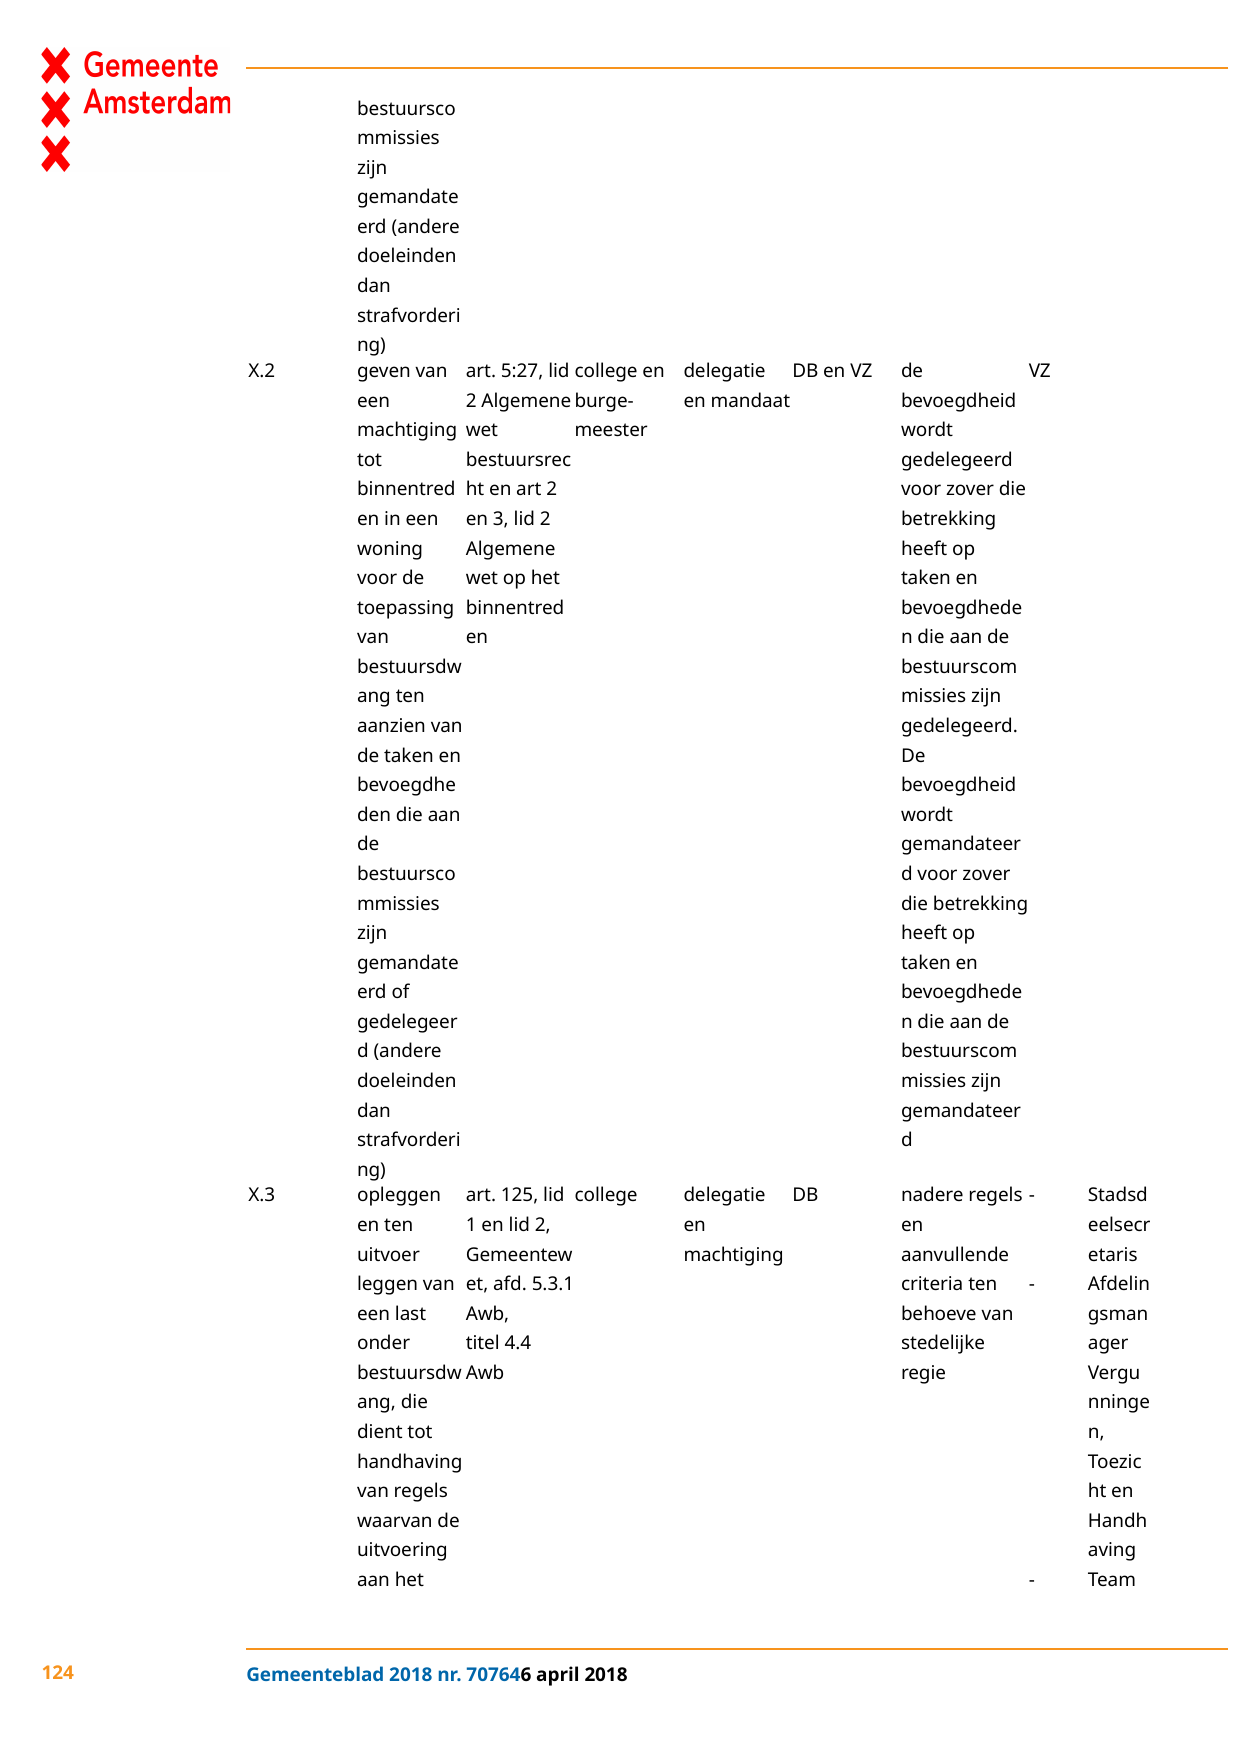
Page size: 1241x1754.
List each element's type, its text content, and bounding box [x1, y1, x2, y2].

table_cell art. 125, lid 1 en lid 2, Gemeentewet, afd. 5.3.1 Awb, titel 4.4 Awb [466, 1182, 574, 1592]
table_cell [1029, 95, 1152, 357]
table_cell delegatie en machtiging [683, 1182, 792, 1592]
table_cell X.2 [248, 357, 357, 1182]
table_cell nadere regels en aanvullende criteria ten behoeve van stedelijke regie [901, 1182, 1028, 1592]
table_cell art. 5:27, lid 2 Algemene wet bestuursrecht en art 2 en 3, lid 2 Algemene wet op het binnentreden [466, 357, 574, 1182]
table_cell DB en VZ [792, 357, 901, 1182]
table_cell college en burge-meester [574, 357, 683, 1182]
picture [41, 47, 231, 172]
table_cell geven van een machtiging tot binnentreden in een woning voor de toepassing van bestuursdwang ten aanzien van de taken en bevoegdheden die aan de bestuurscommissies zijn gemandateerd of gedelegeerd (andere doeleinden dan strafvordering) [357, 357, 466, 1182]
table_cell [901, 95, 1028, 357]
table_cell [792, 95, 901, 357]
table_cell Stadsdeelsecretaris Afdelingsmanager Vergunningen, Toezicht en Handhaving Team [1029, 1182, 1152, 1592]
table_cell bestuurscommissies zijn gemandateerd (andere doeleinden dan strafvordering) [357, 95, 466, 357]
table_cell de bevoegdheid wordt gedelegeerd voor zover die betrekking heeft op taken en bevoegdheden die aan de bestuurscommissies zijn gedelegeerd. De bevoegdheid wordt gemandateerd voor zover die betrekking heeft op taken en bevoegdheden die aan de bestuurscommissies zijn gemandateerd [901, 357, 1028, 1182]
table_cell [248, 95, 357, 357]
table_cell [466, 95, 574, 357]
table_cell delegatie en mandaat [683, 357, 792, 1182]
table_cell DB [792, 1182, 901, 1592]
table_cell college [574, 1182, 683, 1592]
table_cell [683, 95, 792, 357]
table_cell [574, 95, 683, 357]
table_cell X.3 [248, 1182, 357, 1592]
table_cell VZ [1029, 357, 1152, 1182]
table_cell opleggen en ten uitvoer leggen van een last onder bestuursdwang, die dient tot handhaving van regels waarvan de uitvoering aan het [357, 1182, 466, 1592]
